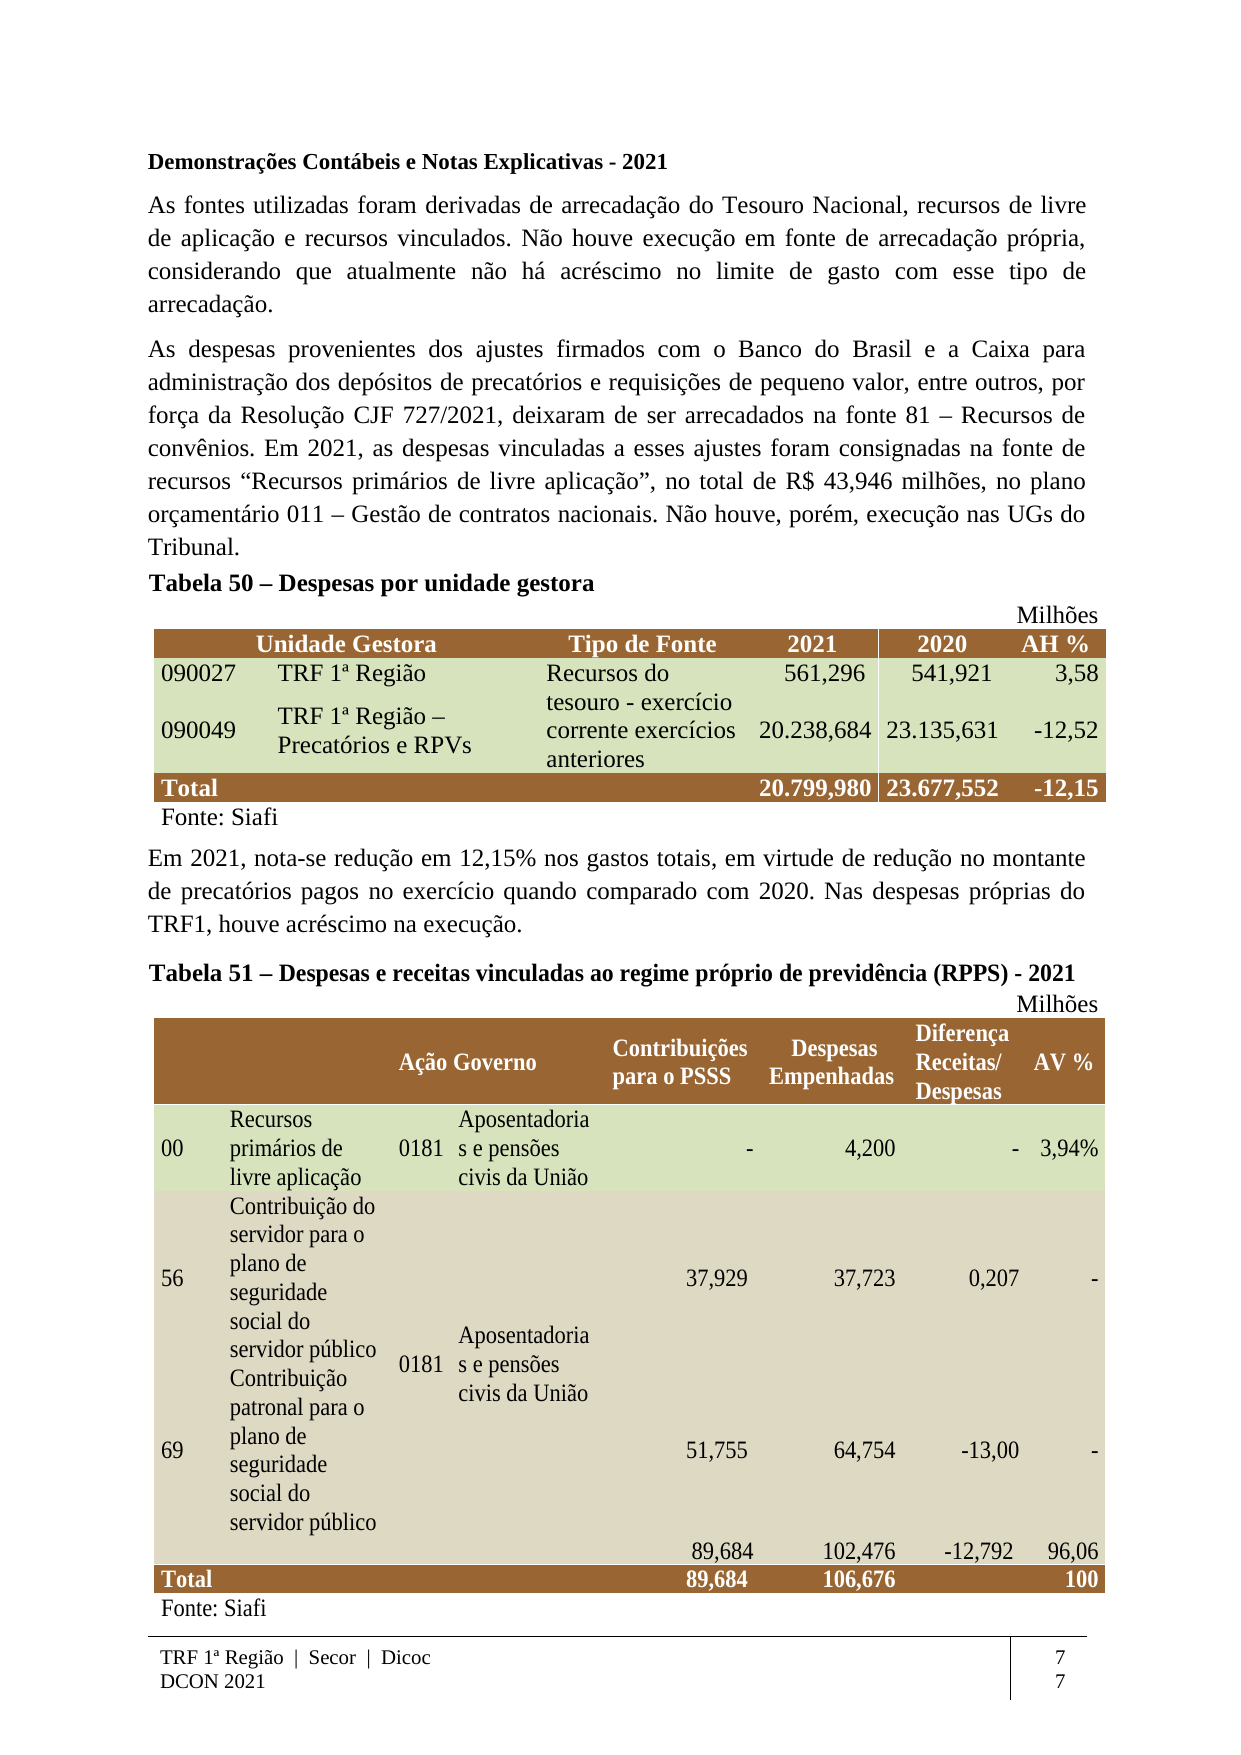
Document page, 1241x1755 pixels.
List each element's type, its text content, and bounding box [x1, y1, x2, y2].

table_cell 3,58 [1006, 658, 1106, 687]
table_cell 96,06 [1026, 1536, 1105, 1564]
table_cell Aposentadorias e pensões civis da União [451, 1191, 605, 1536]
table_cell - [908, 1105, 1026, 1191]
table_cell 2020 [879, 629, 1006, 658]
table_cell 3,94% [1026, 1105, 1105, 1191]
table_cell [154, 1536, 222, 1564]
table_cell -12,52 [1006, 687, 1106, 773]
table_cell 106,676 [760, 1565, 908, 1593]
table_cell Fonte: Siafi [154, 1593, 1105, 1622]
table_cell 37,723 [760, 1191, 908, 1363]
table_cell 51,755 [605, 1363, 760, 1536]
table_cell 0181 [391, 1105, 451, 1191]
table_cell Total [154, 773, 539, 802]
table_cell AV % [1026, 1018, 1105, 1104]
table_cell 20.238,684 [746, 687, 878, 773]
table_cell -12,15 [1006, 773, 1106, 802]
table_cell [539, 773, 746, 802]
table_cell 20.799,980 [746, 773, 878, 802]
table_cell Total [154, 1565, 391, 1593]
table_cell - [605, 1105, 760, 1191]
table_cell Recursos primários de livre aplicação [222, 1105, 391, 1191]
table_cell 4,200 [760, 1105, 908, 1191]
table_cell -12,792 [908, 1536, 1026, 1564]
table_cell Fonte: Siafi [154, 802, 1106, 830]
table_cell 56 [154, 1191, 222, 1363]
table_cell 37,929 [605, 1191, 760, 1363]
table_cell 0181 [391, 1191, 451, 1536]
table_cell 69 [154, 1363, 222, 1536]
table_header Milhões [154, 990, 1105, 1018]
table_cell 561,296 [746, 658, 878, 687]
table_cell Contribuição do servidor para o plano de seguridade social do servidor público [222, 1191, 391, 1363]
table_cell TRF 1ª Região [270, 658, 539, 687]
table_cell - [1026, 1191, 1105, 1363]
table_cell [451, 1536, 605, 1564]
table_cell 100 [1026, 1565, 1105, 1593]
text As despesas provenientes dos ajustes firmados com o Banco do Brasil e a Caixa para administração dos depósitos de precatórios e requisições de pequeno valor, entre outros, por força da Resolução CJF 727/2021, deixaram de ser arrecadados na fonte 81 – Recursos de convênios. Em 2021, as despesas vinculadas a esses ajustes foram consignadas na fonte de recursos “Recursos primários de livre aplicação”, no total de R$ 43,946 milhões, no plano orçamentário 011 – Gestão de contratos nacionais. Não houve, porém, execução nas UGs do Tribunal. [148, 334, 1087, 561]
table_header Milhões [154, 600, 1106, 629]
table_cell 541,921 [879, 658, 1006, 687]
table_cell 89,684 [605, 1536, 760, 1564]
table_cell Ação Governo [391, 1018, 605, 1104]
table_cell AH % [1006, 629, 1106, 658]
table_cell 23.135,631 [879, 687, 1006, 773]
table_cell [391, 1536, 451, 1564]
table_cell 00 [154, 1105, 222, 1191]
table_cell Recursos do tesouro - exercício corrente exercícios anteriores [539, 658, 746, 773]
table_cell Aposentadorias e pensões civis da União [451, 1105, 605, 1191]
table_cell -13,00 [908, 1363, 1026, 1536]
table_cell 102,476 [760, 1536, 908, 1564]
table_cell 0,207 [908, 1191, 1026, 1363]
table_cell [154, 1018, 222, 1104]
table_cell - [1026, 1363, 1105, 1536]
table_cell Contribuição patronal para o plano de seguridade social do servidor público [222, 1363, 391, 1536]
table_cell [908, 1565, 1026, 1593]
table_cell 64,754 [760, 1363, 908, 1536]
table_cell [391, 1565, 605, 1593]
table_cell [222, 1018, 391, 1104]
table_cell Despesas Empenhadas [760, 1018, 908, 1104]
table_cell Diferença Receitas/ Despesas [908, 1018, 1026, 1104]
table_cell 090027 [154, 658, 270, 687]
text Tabela 50 – Despesas por unidade gestora [149, 566, 1086, 599]
table_cell Contribuições para o PSSS [605, 1018, 760, 1104]
table_cell 89,684 [605, 1565, 760, 1593]
text As fontes utilizadas foram derivadas de arrecadação do Tesouro Nacional, recursos de livre de aplicação e recursos vinculados. Não houve execução em fonte de arrecadação própria, considerando que atualmente não há acréscimo no limite de gasto com esse tipo de arrecadação. [148, 190, 1087, 317]
table_cell [222, 1536, 391, 1564]
table_cell 090049 [154, 687, 270, 773]
table_cell Tipo de Fonte [539, 629, 746, 658]
table_cell 2021 [746, 629, 878, 658]
text Tabela 51 – Despesas e receitas vinculadas ao regime próprio de previdência (RPPS) - 2021 [149, 956, 1086, 988]
text Em 2021, nota-se redução em 12,15% nos gastos totais, em virtude de redução no montante de precatórios pagos no exercício quando comparado com 2020. Nas despesas próprias do TRF1, houve acréscimo na execução. [148, 843, 1087, 938]
table_cell 23.677,552 [879, 773, 1006, 802]
table_cell Unidade Gestora [154, 629, 539, 658]
table_cell TRF 1ª Região – Precatórios e RPVs [270, 687, 539, 773]
